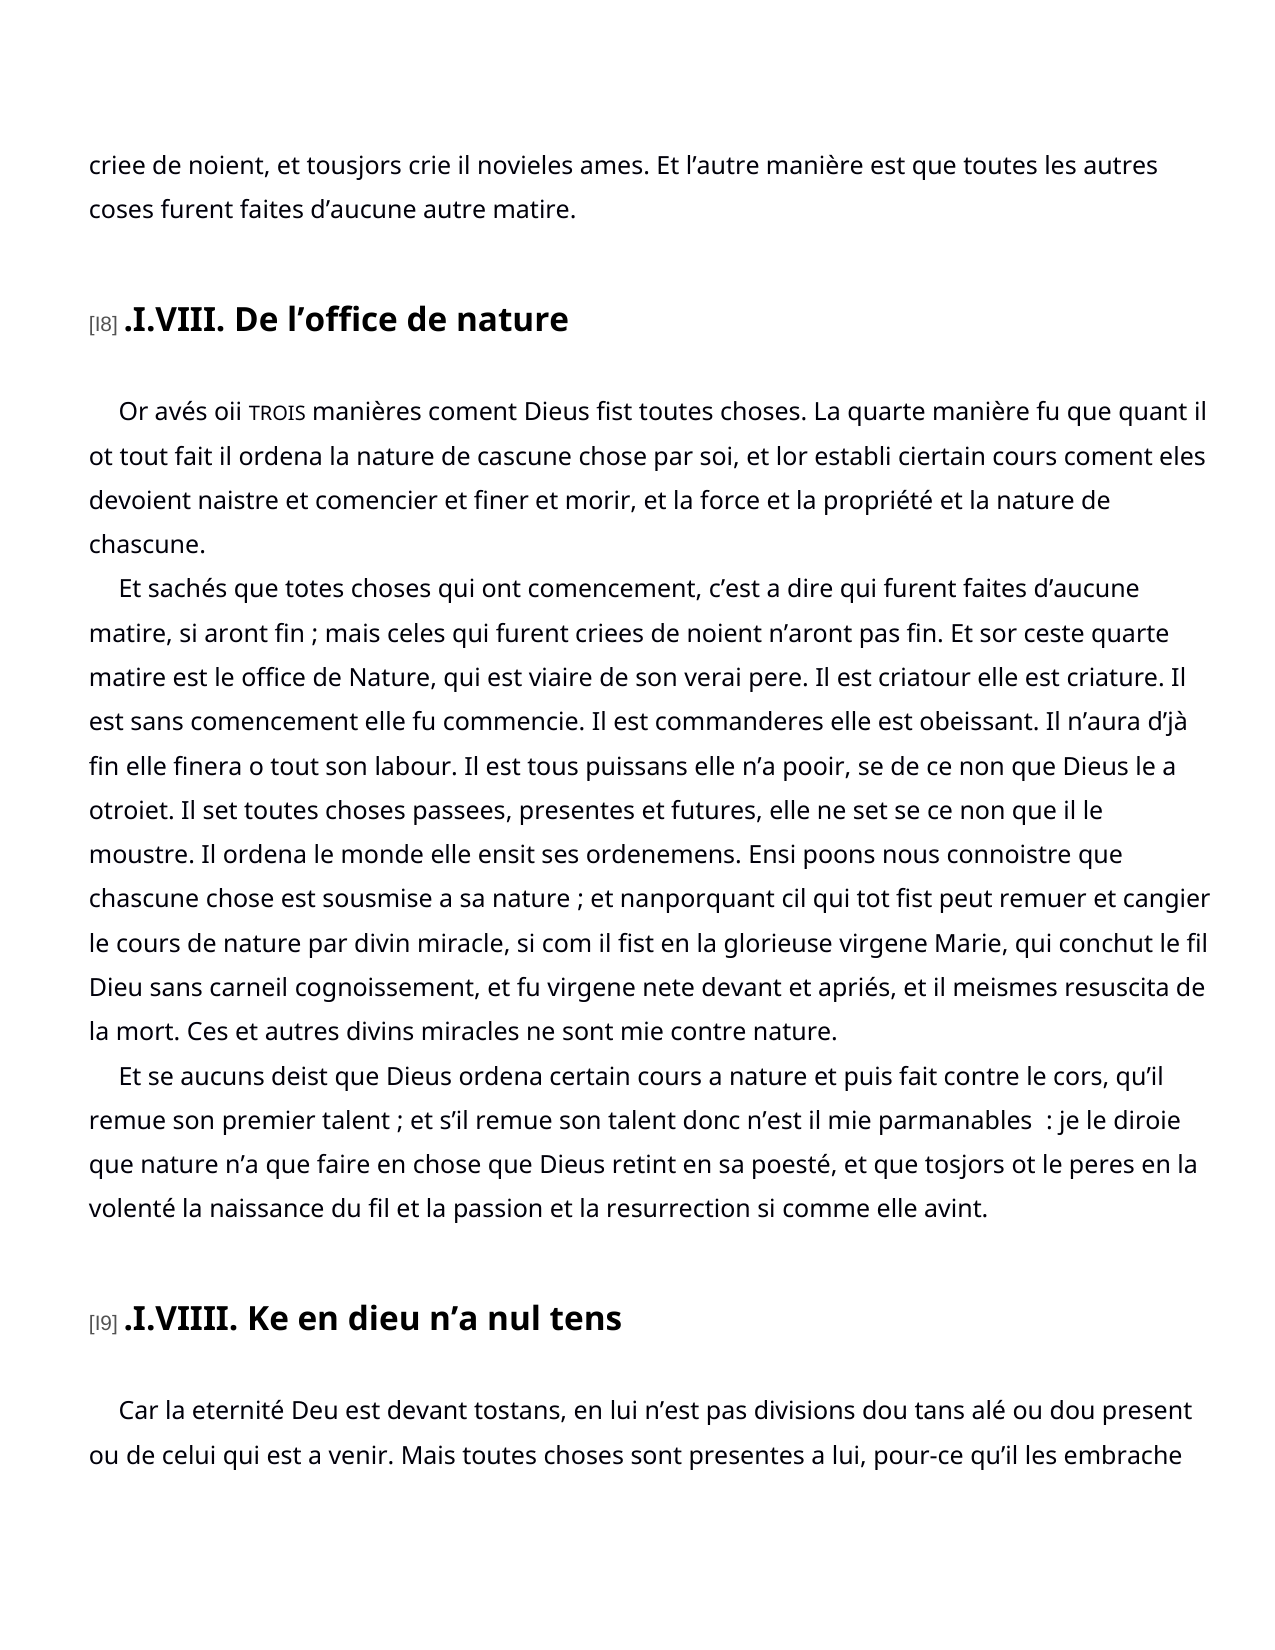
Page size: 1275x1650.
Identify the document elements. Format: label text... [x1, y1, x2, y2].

text Or avés oii trois manières coment Dieus fist toutes choses. La quarte manière fu que quant il ot tout fait il ordena la nature de cascune chose par soi, et lor establi ciertain cours coment eles devoient naistre et comencier et finer et morir, et la force et la propriété et la nature de chascune. [89, 394, 1216, 561]
subtitle [I8] .I.VIII. De l’office de nature [89, 295, 1216, 341]
subtitle [I9] .I.VIIII. Ke en dieu n’a nul tens [89, 1294, 1216, 1340]
text criee de noient, et tousjors crie il novieles ames. Et l’autre manière est que toutes les autres coses furent faites d’aucune autre matire. [89, 148, 1216, 226]
text Et sachés que totes choses qui ont comencement, c’est a dire qui furent faites d’aucune matire, si aront fin ; mais celes qui furent criees de noient n’aront pas fin. Et sor ceste quarte matire est le office de Nature, qui est viaire de son verai pere. Il est criatour elle est criature. Il est sans comencement elle fu commencie. Il est commanderes elle est obeissant. Il n’aura d’jà fin elle finera o tout son labour. Il est tous puissans elle n’a pooir, se de ce non que Dieus le a otroiet. Il set toutes choses passees, presentes et futures, elle ne set se ce non que il le moustre. Il ordena le monde elle ensit ses ordenemens. Ensi poons nous connoistre que chascune chose est sousmise a sa nature ; et nanporquant cil qui tot fist peut remuer et cangier le cours de nature par divin miracle, si com il fist en la glorieuse virgene Marie, qui conchut le fil Dieu sans carneil cognoissement, et fu virgene nete devant et apriés, et il meismes resuscita de la mort. Ces et autres divins miracles ne sont mie contre nature. [89, 571, 1216, 1048]
text Car la eternité Deu est devant tostans, en lui n’est pas divisions dou tans alé ou dou present ou de celui qui est a venir. Mais toutes choses sont presentes a lui, pour-ce qu’il les embrache [89, 1393, 1216, 1471]
text Et se aucuns deist que Dieus ordena certain cours a nature et puis fait contre le cors, qu’il remue son premier talent ; et s’il remue son talent donc n’est il mie parmanables : je le diroie que nature n’a que faire en chose que Dieus retint en sa poesté, et que tosjors ot le peres en la volenté la naissance du fil et la passion et la resurrection si comme elle avint. [89, 1058, 1216, 1225]
